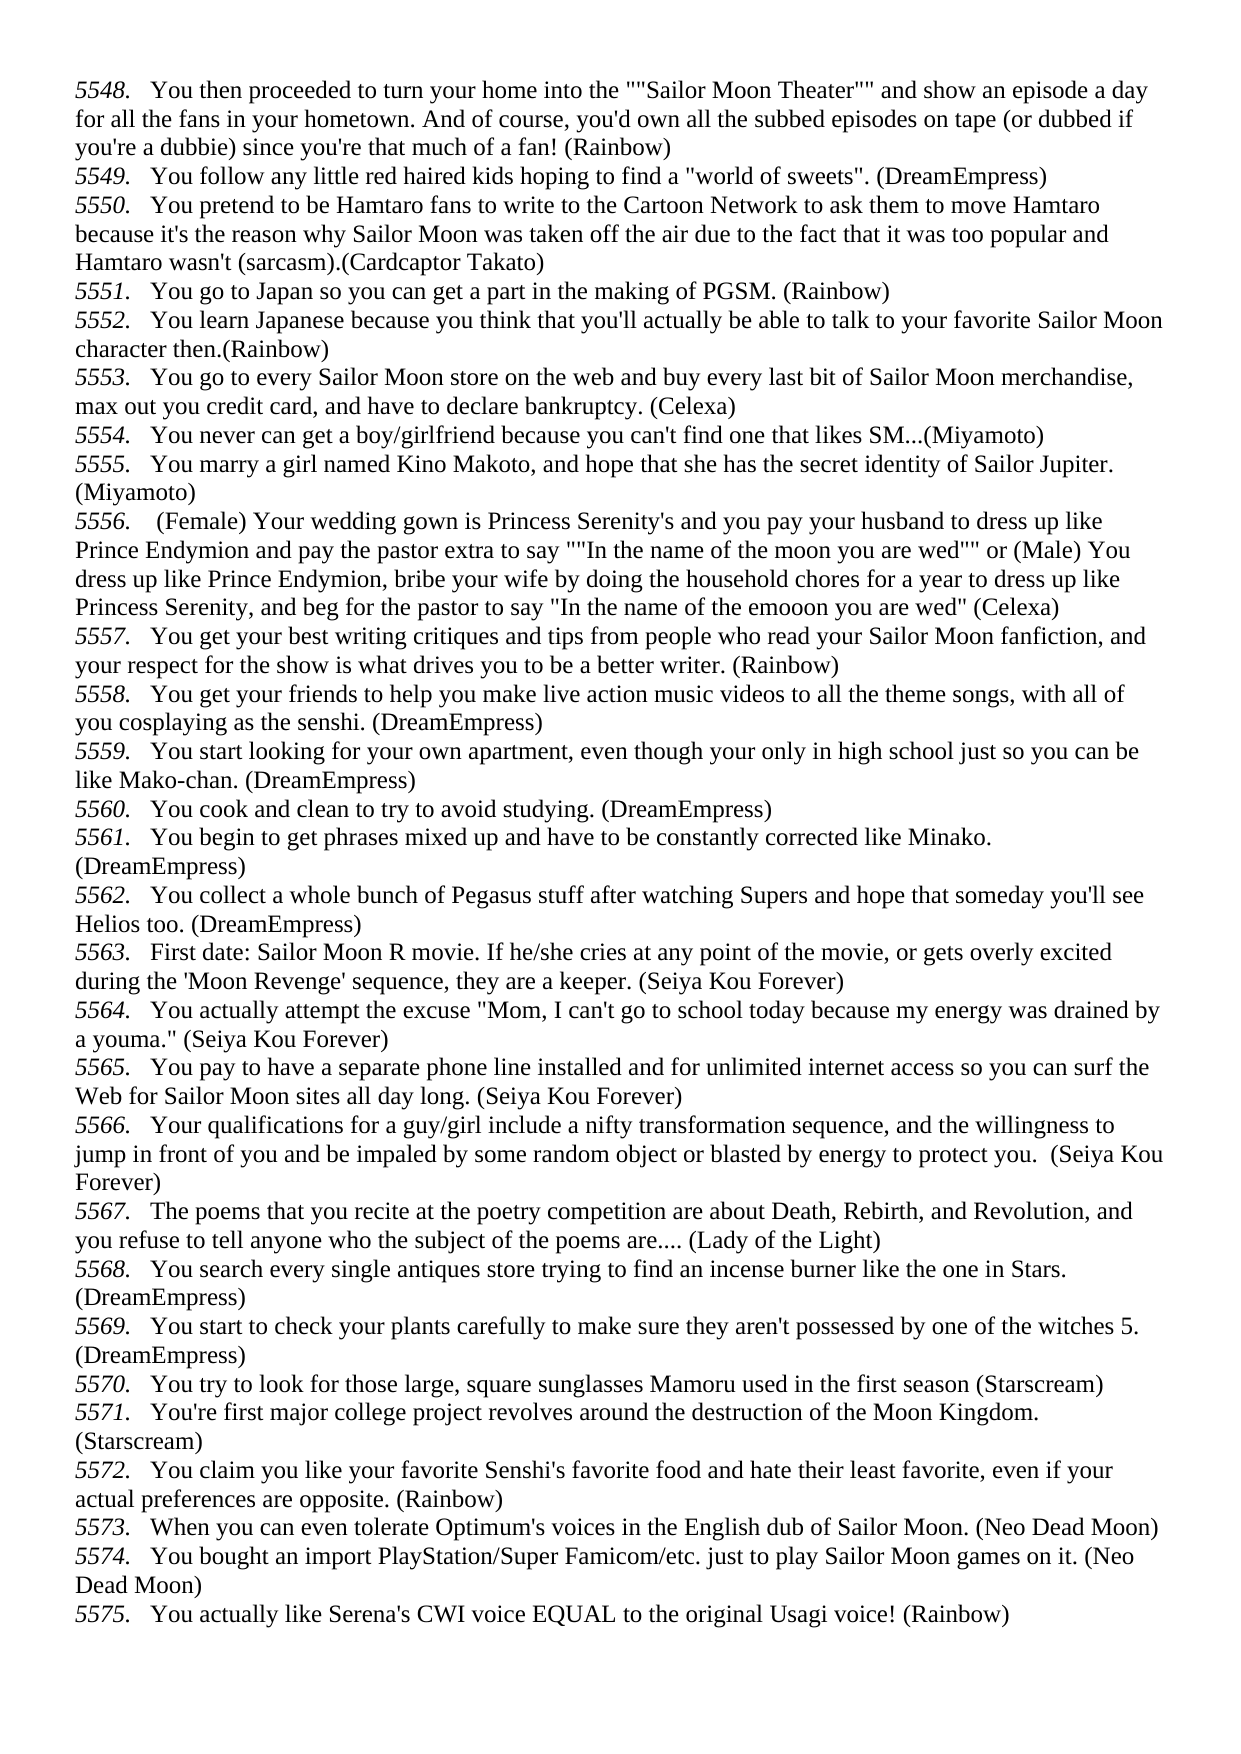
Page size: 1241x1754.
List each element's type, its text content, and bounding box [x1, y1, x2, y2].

list You follow any little red haired kids hoping to find a "world of sweets". (DreamEmpress) [75, 161, 1165, 190]
list You claim you like your favorite Senshi's favorite food and hate their least favorite, even if your actual preferences are opposite. (Rainbow) [75, 1455, 1165, 1512]
list You bought an import PlayStation/Super Famicom/etc. just to play Sailor Moon games on it. (Neo Dead Moon) [75, 1541, 1165, 1599]
list You learn Japanese because you think that you'll actually be able to talk to your favorite Sailor Moon character then.(Rainbow) [75, 305, 1165, 362]
list When you can even tolerate Optimum's voices in the English dub of Sailor Moon. (Neo Dead Moon) [75, 1512, 1165, 1541]
list You actually attempt the excuse "Mom, I can't go to school today because my energy was drained by a youma." (Seiya Kou Forever) [75, 995, 1165, 1052]
list You pay to have a separate phone line installed and for unlimited internet access so you can surf the Web for Sailor Moon sites all day long. (Seiya Kou Forever) [75, 1052, 1165, 1110]
list You get your friends to help you make live action music videos to all the theme songs, with all of you cosplaying as the senshi. (DreamEmpress) [75, 679, 1165, 736]
list The poems that you recite at the poetry competition are about Death, Rebirth, and Revolution, and you refuse to tell anyone who the subject of the poems are.... (Lady of the Light) [75, 1196, 1165, 1254]
list First date: Sailor Moon R movie. If he/she cries at any point of the movie, or gets overly excited during the 'Moon Revenge' sequence, they are a keeper. (Seiya Kou Forever) [75, 937, 1165, 995]
list Your qualifications for a guy/girl include a nifty transformation sequence, and the willingness to jump in front of you and be impaled by some random object or blasted by energy to protect you. (Seiya Kou Forever) [75, 1110, 1165, 1196]
list You start to check your plants carefully to make sure they aren't possessed by one of the witches 5. (DreamEmpress) [75, 1311, 1165, 1369]
list You cook and clean to try to avoid studying. (DreamEmpress) [75, 794, 1165, 822]
list You actually like Serena's CWI voice EQUAL to the original Usagi voice! (Rainbow) [75, 1599, 1165, 1627]
list You go to every Sailor Moon store on the web and buy every last bit of Sailor Moon merchandise, max out you credit card, and have to declare bankruptcy. (Celexa) [75, 362, 1165, 420]
list You're first major college project revolves around the destruction of the Moon Kingdom. (Starscream) [75, 1397, 1165, 1455]
list You then proceeded to turn your home into the ""Sailor Moon Theater"" and show an episode a day for all the fans in your hometown. And of course, you'd own all the subbed episodes on tape (or dubbed if you're a dubbie) since you're that much of a fan! (Rainbow) [75, 75, 1165, 161]
list You begin to get phrases mixed up and have to be constantly corrected like Minako. (DreamEmpress) [75, 822, 1165, 880]
list You search every single antiques store trying to find an incense burner like the one in Stars. (DreamEmpress) [75, 1254, 1165, 1311]
list You marry a girl named Kino Makoto, and hope that she has the secret identity of Sailor Jupiter. (Miyamoto) [75, 449, 1165, 506]
list You collect a whole bunch of Pegasus stuff after watching Supers and hope that someday you'll see Helios too. (DreamEmpress) [75, 880, 1165, 937]
list You start looking for your own apartment, even though your only in high school just so you can be like Mako-chan. (DreamEmpress) [75, 736, 1165, 794]
list (Female) Your wedding gown is Princess Serenity's and you pay your husband to dress up like Prince Endymion and pay the pastor extra to say ""In the name of the moon you are wed"" or (Male) You dress up like Prince Endymion, bribe your wife by doing the household chores for a year to dress up like Princess Serenity, and beg for the pastor to say "In the name of the emooon you are wed" (Celexa) [75, 506, 1165, 621]
list You pretend to be Hamtaro fans to write to the Cartoon Network to ask them to move Hamtaro because it's the reason why Sailor Moon was taken off the air due to the fact that it was too popular and Hamtaro wasn't (sarcasm).(Cardcaptor Takato) [75, 190, 1165, 276]
list You get your best writing critiques and tips from people who read your Sailor Moon fanfiction, and your respect for the show is what drives you to be a better writer. (Rainbow) [75, 621, 1165, 679]
list You never can get a boy/girlfriend because you can't find one that likes SM...(Miyamoto) [75, 420, 1165, 449]
list You try to look for those large, square sunglasses Mamoru used in the first season (Starscream) [75, 1369, 1165, 1397]
list You go to Japan so you can get a part in the making of PGSM. (Rainbow) [75, 276, 1165, 305]
